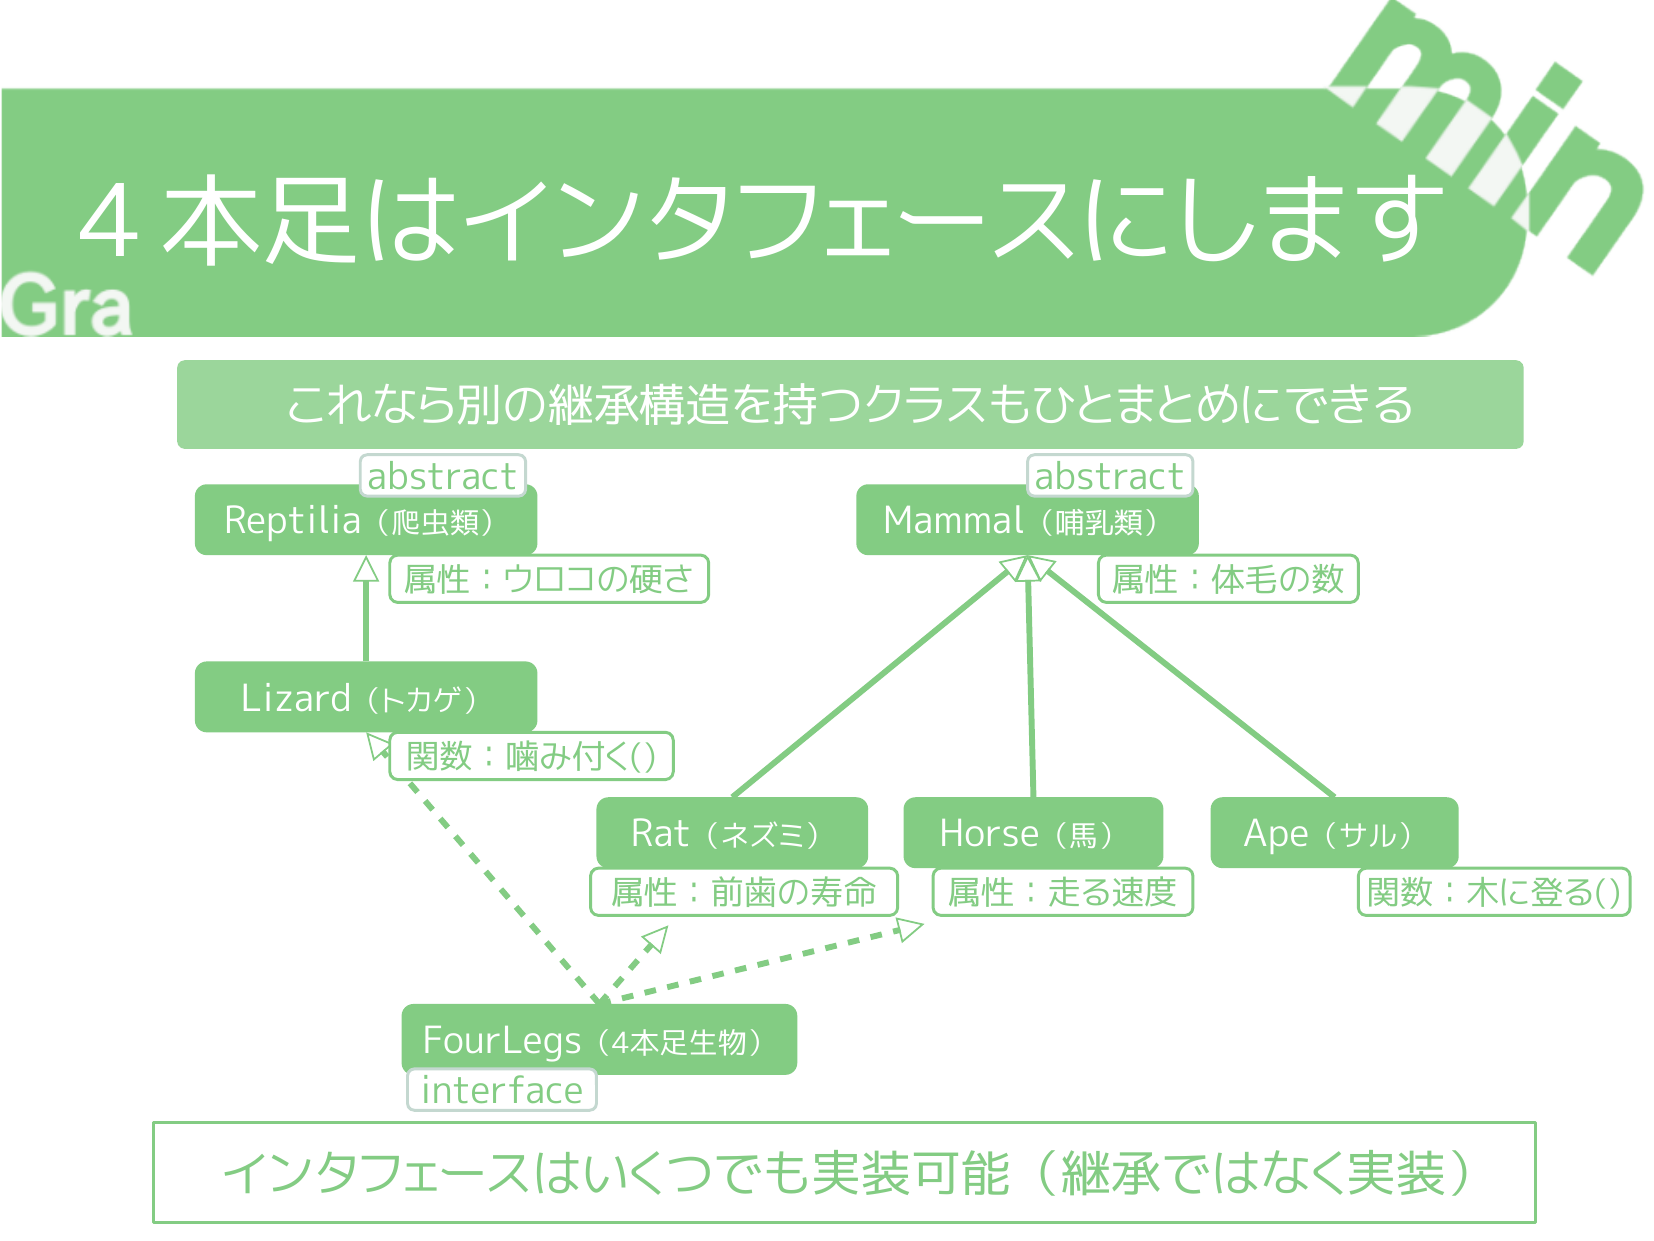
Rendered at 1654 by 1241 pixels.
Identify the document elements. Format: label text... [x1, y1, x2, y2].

text_box これなら別の継承構造を持つクラスもひとまとめにできる [177, 360, 1524, 449]
text_box Ape（サル） [1210, 797, 1459, 869]
text_box Horse（馬） [903, 797, 1164, 869]
text_box 属性：体毛の数 [1098, 555, 1359, 603]
title ４本足はインタフェースにします [11, 147, 1501, 290]
text_box Mammal（哺乳類） [856, 484, 1199, 556]
picture [1, 0, 1654, 337]
text_box 属性：ウロコの硬さ [389, 555, 709, 603]
text_box abstract [1027, 454, 1193, 497]
text_box interface [407, 1068, 597, 1111]
text_box Rat（ネズミ） [596, 797, 869, 868]
text_box インタフェースはいくつでも実装可能（継承ではなく実装） [153, 1122, 1536, 1223]
text_box FourLegs（4本足生物） [401, 1003, 798, 1075]
text_box 関数：木に登る() [1358, 868, 1631, 916]
text_box 属性：前歯の寿命 [590, 868, 898, 916]
text_box Reptilia（爬虫類） [194, 484, 538, 556]
text_box abstract [360, 454, 526, 497]
text_box 関数：噛み付く() [389, 732, 674, 780]
text_box Lizard（トカゲ） [194, 661, 538, 733]
text_box 属性：走る速度 [933, 868, 1193, 916]
